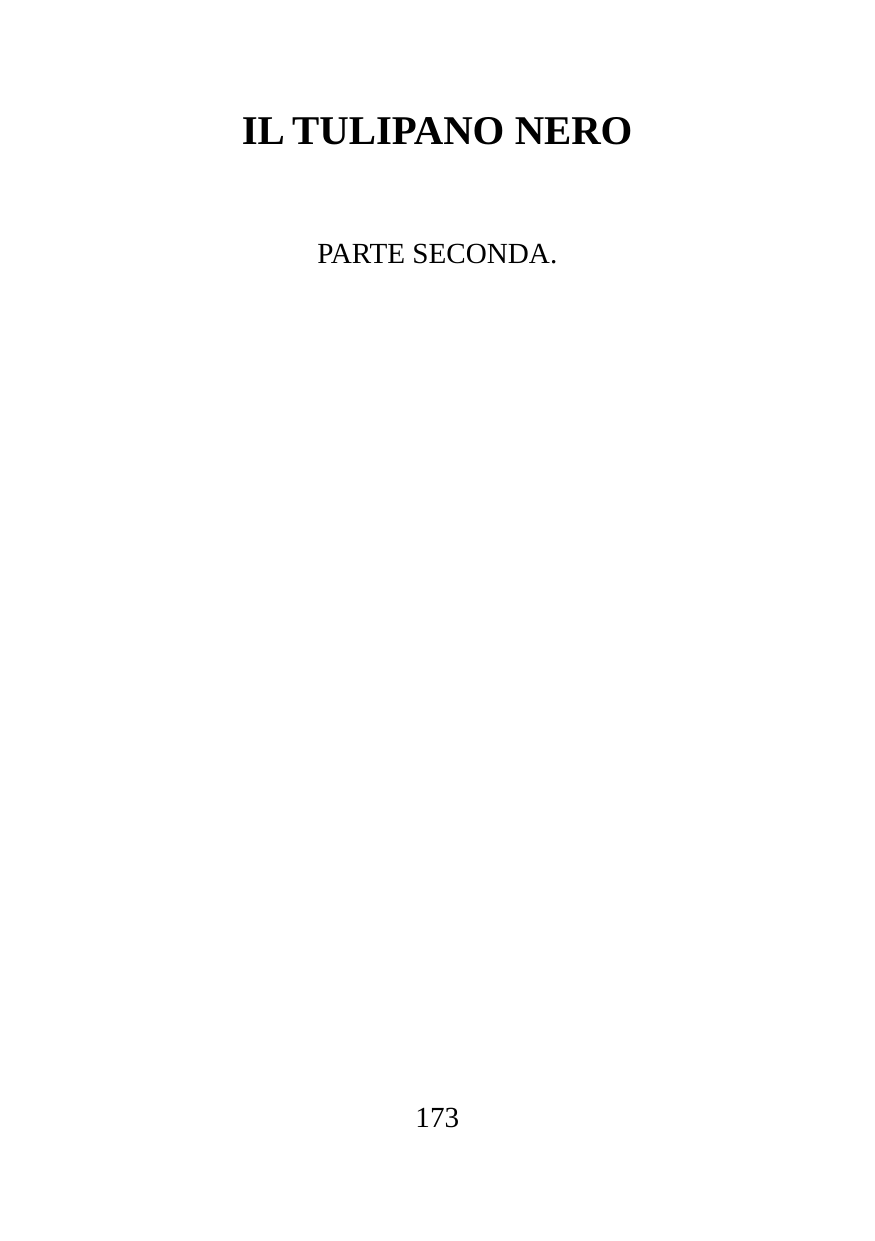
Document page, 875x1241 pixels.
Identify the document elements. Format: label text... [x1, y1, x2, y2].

subtitle IL TULIPANO NERO [106, 106, 768, 153]
text PARTE SECONDA. [106, 236, 768, 269]
